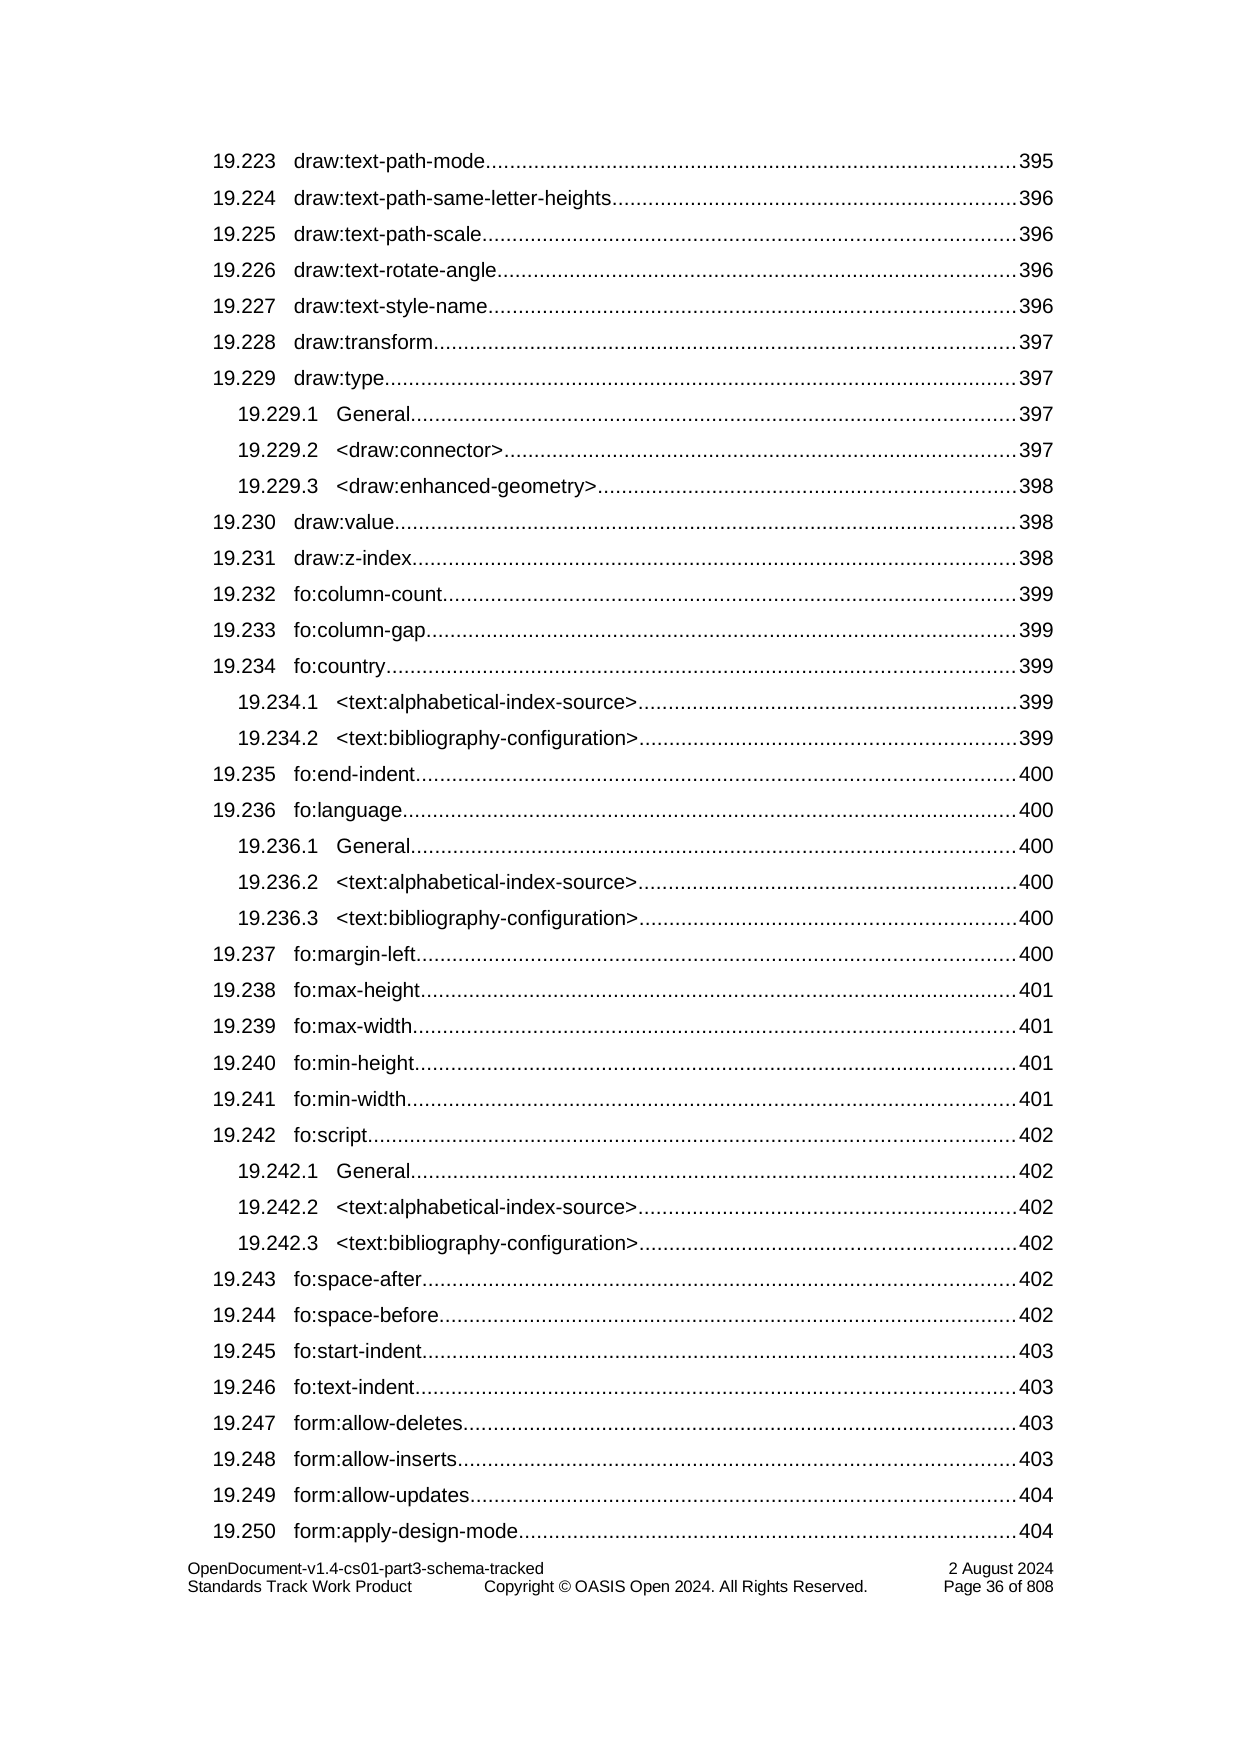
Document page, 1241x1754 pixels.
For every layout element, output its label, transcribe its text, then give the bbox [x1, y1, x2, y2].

text 19.242.3 <text:bibliography-configuration> 402 [237, 1231, 1053, 1255]
text 19.238 fo:max-height 401 [212, 979, 1053, 1002]
text 19.247 form:allow-deletes 403 [212, 1411, 1053, 1435]
text 19.242.1 General 402 [237, 1159, 1053, 1183]
text 19.236.3 <text:bibliography-configuration> 400 [237, 907, 1053, 930]
text 19.248 form:allow-inserts 403 [212, 1447, 1053, 1471]
text 19.250 form:apply-design-mode 404 [212, 1519, 1053, 1543]
text 19.236.1 General 400 [237, 835, 1053, 858]
text 19.234.1 <text:alphabetical-index-source> 399 [237, 691, 1053, 714]
text 19.223 draw:text-path-mode 395 [212, 150, 1053, 173]
text 19.236.2 <text:alphabetical-index-source> 400 [237, 871, 1053, 894]
text 19.229.3 <draw:enhanced-geometry> 398 [237, 474, 1053, 498]
text 19.230 draw:value 398 [212, 510, 1053, 534]
text 19.244 fo:space-before 402 [212, 1303, 1053, 1327]
text 19.237 fo:margin-left 400 [212, 943, 1053, 966]
text 19.241 fo:min-width 401 [212, 1087, 1053, 1111]
text 19.236 fo:language 400 [212, 799, 1053, 822]
text 19.246 fo:text-indent 403 [212, 1375, 1053, 1399]
text 19.233 fo:column-gap 399 [212, 618, 1053, 642]
text 19.229 draw:type 397 [212, 366, 1053, 390]
text 19.242.2 <text:alphabetical-index-source> 402 [237, 1195, 1053, 1219]
text 19.243 fo:space-after 402 [212, 1267, 1053, 1291]
text 19.227 draw:text-style-name 396 [212, 294, 1053, 318]
text 19.234.2 <text:bibliography-configuration> 399 [237, 727, 1053, 750]
text 19.231 draw:z-index 398 [212, 546, 1053, 570]
text 19.240 fo:min-height 401 [212, 1051, 1053, 1074]
text 19.225 draw:text-path-scale 396 [212, 222, 1053, 246]
text 19.239 fo:max-width 401 [212, 1015, 1053, 1038]
text 19.249 form:allow-updates 404 [212, 1483, 1053, 1507]
text 19.234 fo:country 399 [212, 654, 1053, 678]
text 19.245 fo:start-indent 403 [212, 1339, 1053, 1363]
text 19.226 draw:text-rotate-angle 396 [212, 258, 1053, 282]
text 19.229.1 General 397 [237, 402, 1053, 426]
text 19.224 draw:text-path-same-letter-heights 396 [212, 186, 1053, 209]
text 19.232 fo:column-count 399 [212, 582, 1053, 606]
text 19.235 fo:end-indent 400 [212, 763, 1053, 786]
text 19.229.2 <draw:connector> 397 [237, 438, 1053, 462]
text 19.242 fo:script 402 [212, 1123, 1053, 1147]
text 19.228 draw:transform 397 [212, 330, 1053, 354]
